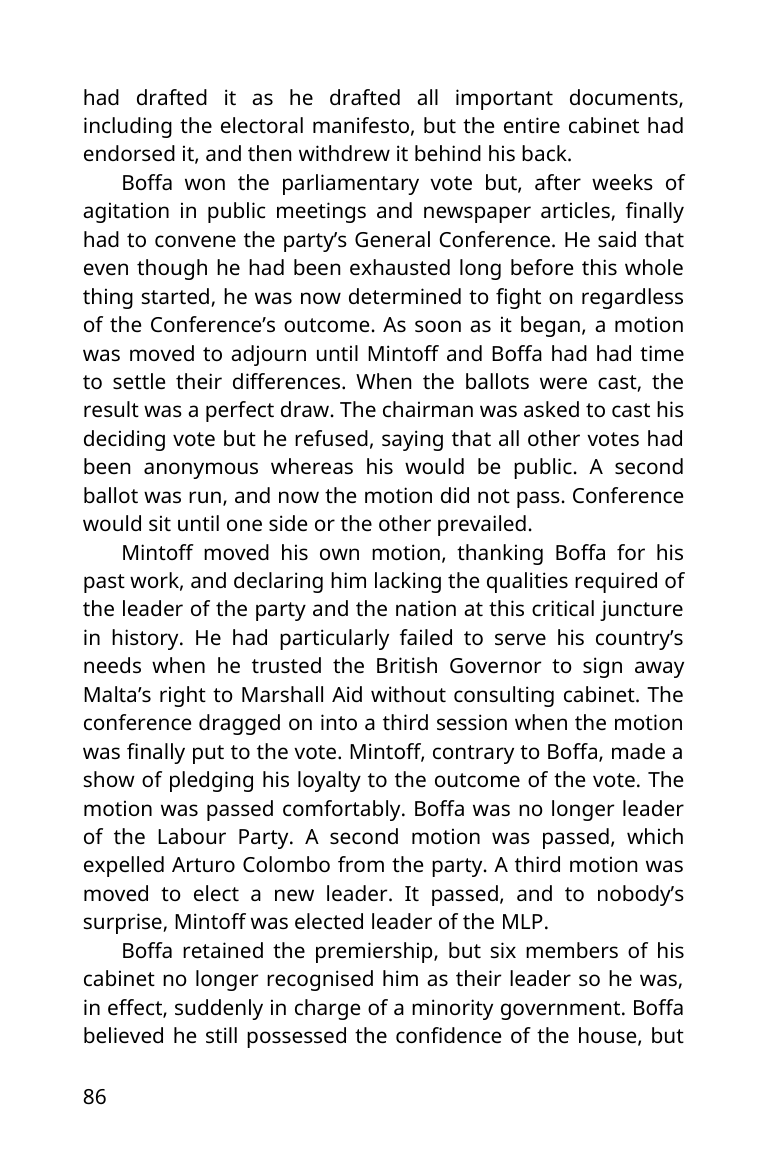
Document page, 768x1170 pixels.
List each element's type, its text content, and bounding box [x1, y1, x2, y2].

text had drafted it as he drafted all important documents, including the electoral manifesto, but the entire cabinet had endorsed it, and then withdrew it behind his back. [83, 83, 685, 168]
text Mintoff moved his own motion, thanking Boffa for his past work, and declaring him lacking the qualities required of the leader of the party and the nation at this critical juncture in history. He had particularly failed to serve his country’s needs when he trusted the British Governor to sign away Malta’s right to Marshall Aid without consulting cabinet. The conference dragged on into a third session when the motion was finally put to the vote. Mintoff, contrary to Boffa, made a show of pledging his loyalty to the outcome of the vote. The motion was passed comfortably. Boffa was no longer leader of the Labour Party. A second motion was passed, which expelled Arturo Colombo from the party. A third motion was moved to elect a new leader. It passed, and to nobody’s surprise, Mintoff was elected leader of the MLP. [83, 538, 685, 936]
text Boffa won the parliamentary vote but, after weeks of agitation in public meetings and newspaper articles, finally had to convene the party’s General Conference. He said that even though he had been exhausted long before this whole thing started, he was now determined to fight on regardless of the Conference’s outcome. As soon as it began, a motion was moved to adjourn until Mintoff and Boffa had had time to settle their differences. When the ballots were cast, the result was a perfect draw. The chairman was asked to cast his deciding vote but he refused, saying that all other votes had been anonymous whereas his would be public. A second ballot was run, and now the motion did not pass. Conference would sit until one side or the other prevailed. [83, 168, 685, 538]
text Boffa retained the premiership, but six members of his cabinet no longer recognised him as their leader so he was, in effect, suddenly in charge of a minority government. Boffa believed he still possessed the confidence of the house, but [83, 936, 685, 1049]
